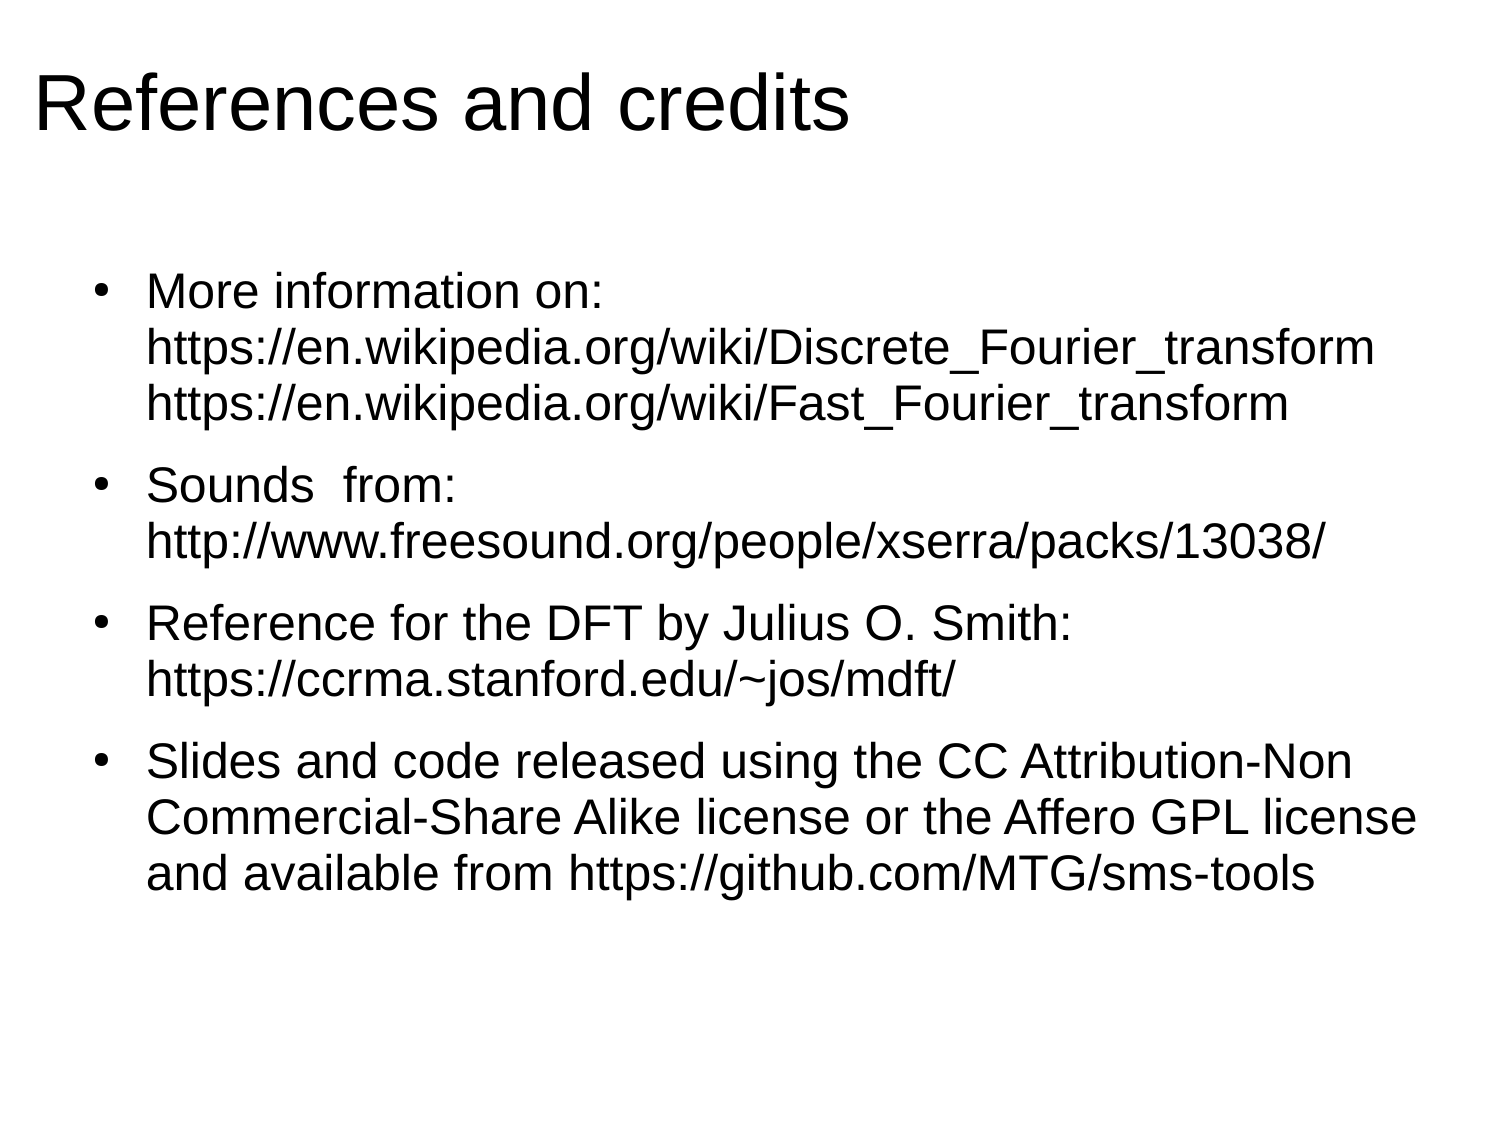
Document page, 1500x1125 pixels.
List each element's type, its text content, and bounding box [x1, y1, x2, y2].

list More information on:https://en.wikipedia.org/wiki/Discrete_Fourier_transformhttps://en.wikipedia.org/wiki/Fast_Fourier_transform Sounds from: http://www.freesound.org/people/xserra/packs/13038/ Reference for the DFT by Julius O. Smith: https://ccrma.stanford.edu/~jos/mdft/ Slides and code released using the CC Attribution-Non Commercial-Share Alike license or the Affero GPL license and available from https://github.com/MTG/sms-tools [75, 263, 1425, 916]
title References and credits [33, 9, 1384, 197]
